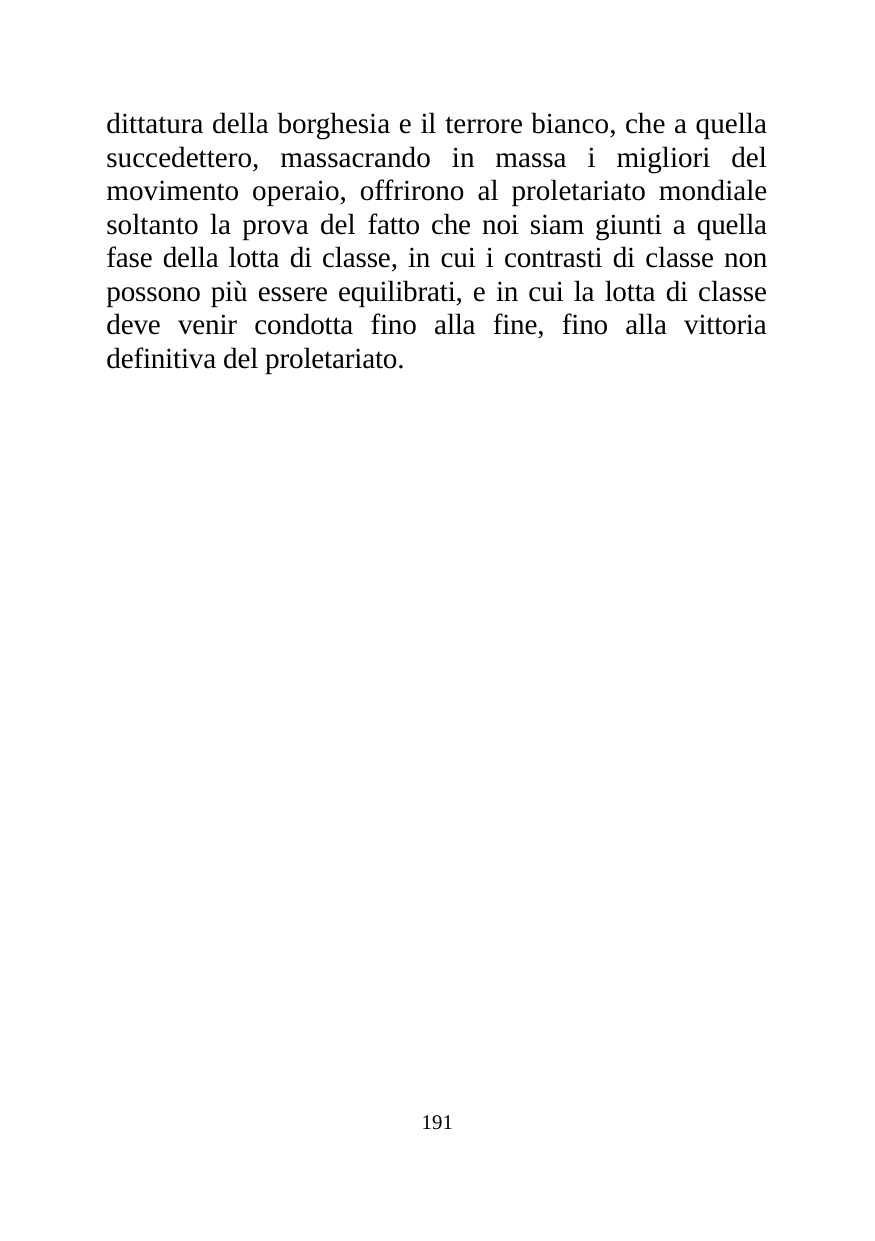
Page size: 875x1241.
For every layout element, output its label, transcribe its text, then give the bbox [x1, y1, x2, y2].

text dittatura della borghesia e il terrore bianco, che a quella succedettero, massacrando in massa i migliori del movimento operaio, offrirono al proletariato mondiale soltanto la prova del fatto che noi siam giunti a quella fase della lotta di classe, in cui i contrasti di classe non possono più essere equilibrati, e in cui la lotta di classe deve venir condotta fino alla fine, fino alla vittoria definitiva del proletariato. [106, 106, 768, 374]
